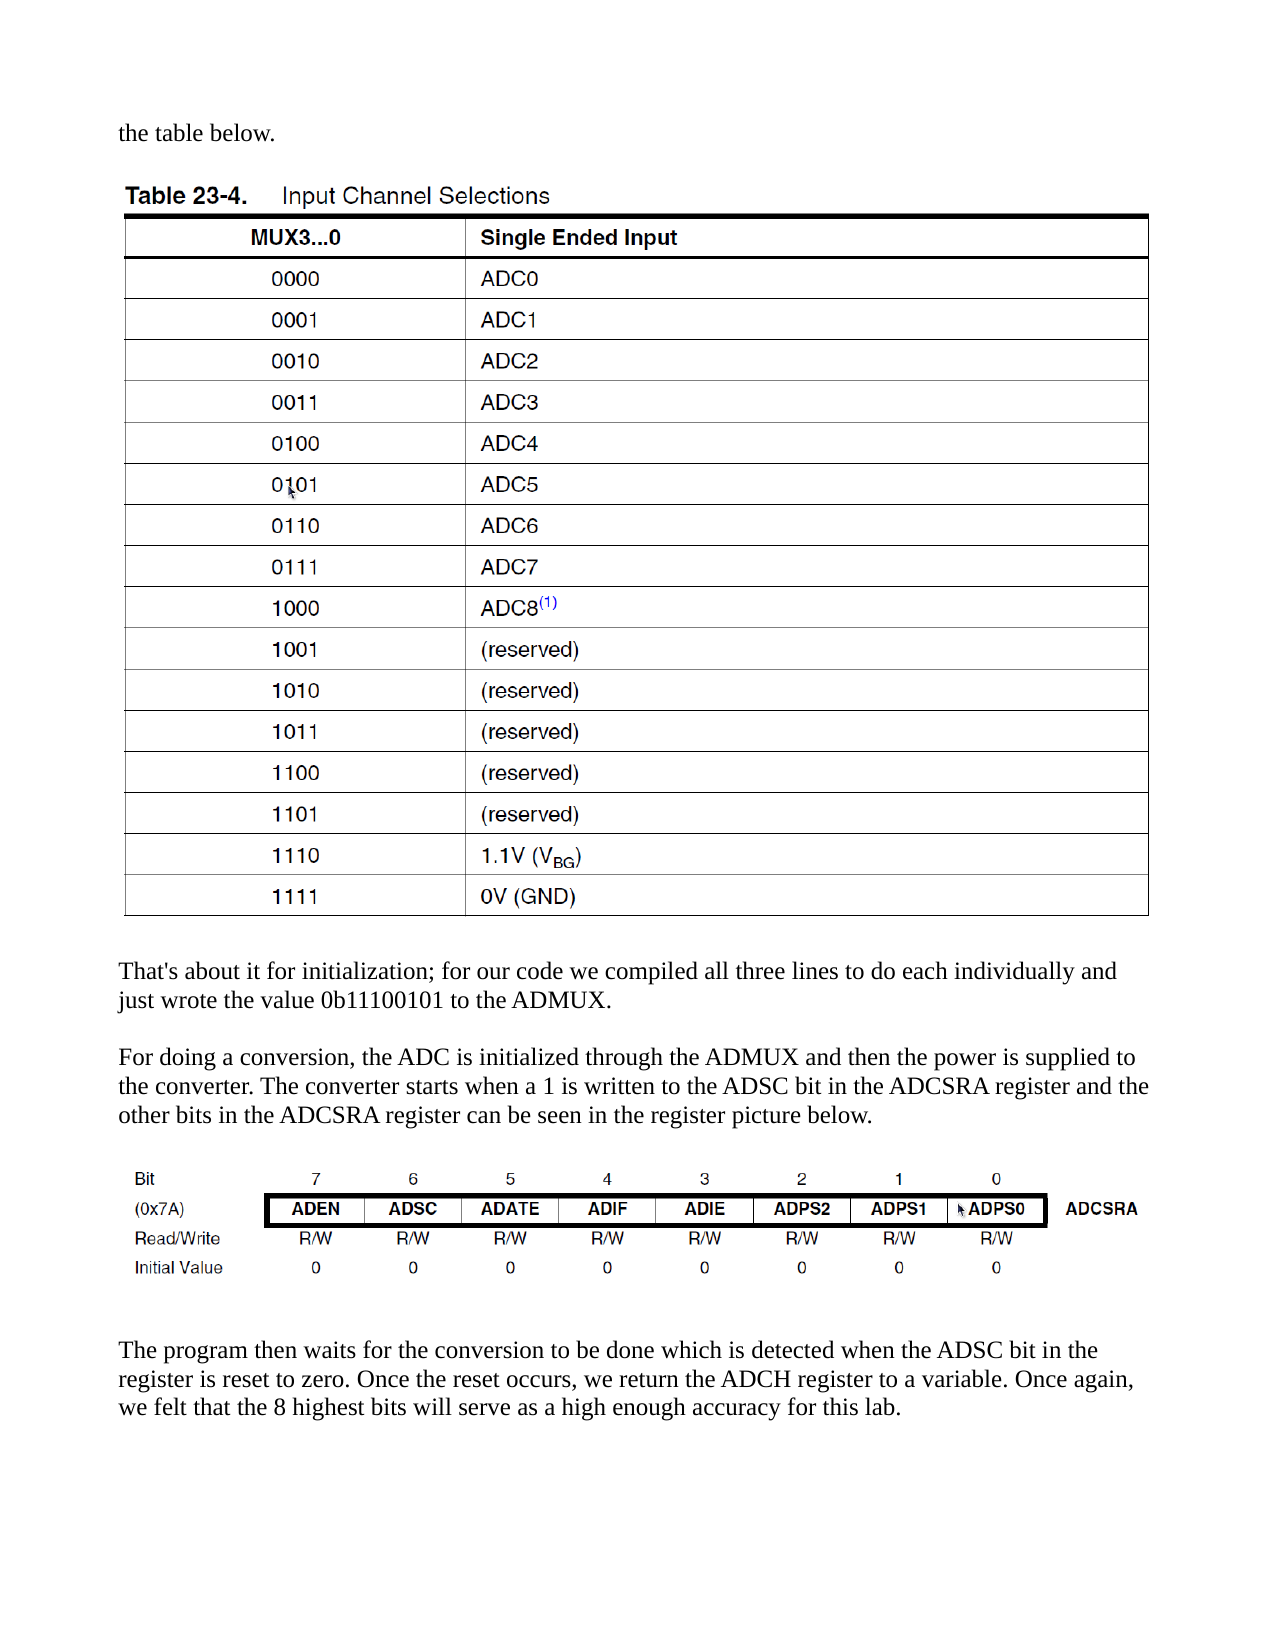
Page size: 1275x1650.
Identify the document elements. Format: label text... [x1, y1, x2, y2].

text For doing a conversion, the ADC is initialized through the ADMUX and then the power is supplied to the converter. The converter starts when a 1 is written to the ADSC bit in the ADCSRA register and the other bits in the ADCSRA register can be seen in the register picture below. [118, 1042, 1157, 1128]
text the table below. [118, 118, 1157, 147]
text That's about it for initialization; for our code we compiled all three lines to do each individually and just wrote the value 0b11100101 to the ADMUX. [118, 956, 1157, 1013]
picture [118, 1157, 1157, 1307]
picture [118, 175, 1157, 928]
text The program then waits for the conversion to be done which is detected when the ADSC bit in the register is reset to zero. Once the reset occurs, we return the ADCH register to a variable. Once again, we felt that the 8 highest bits will serve as a high enough accuracy for this lab. [118, 1335, 1157, 1421]
